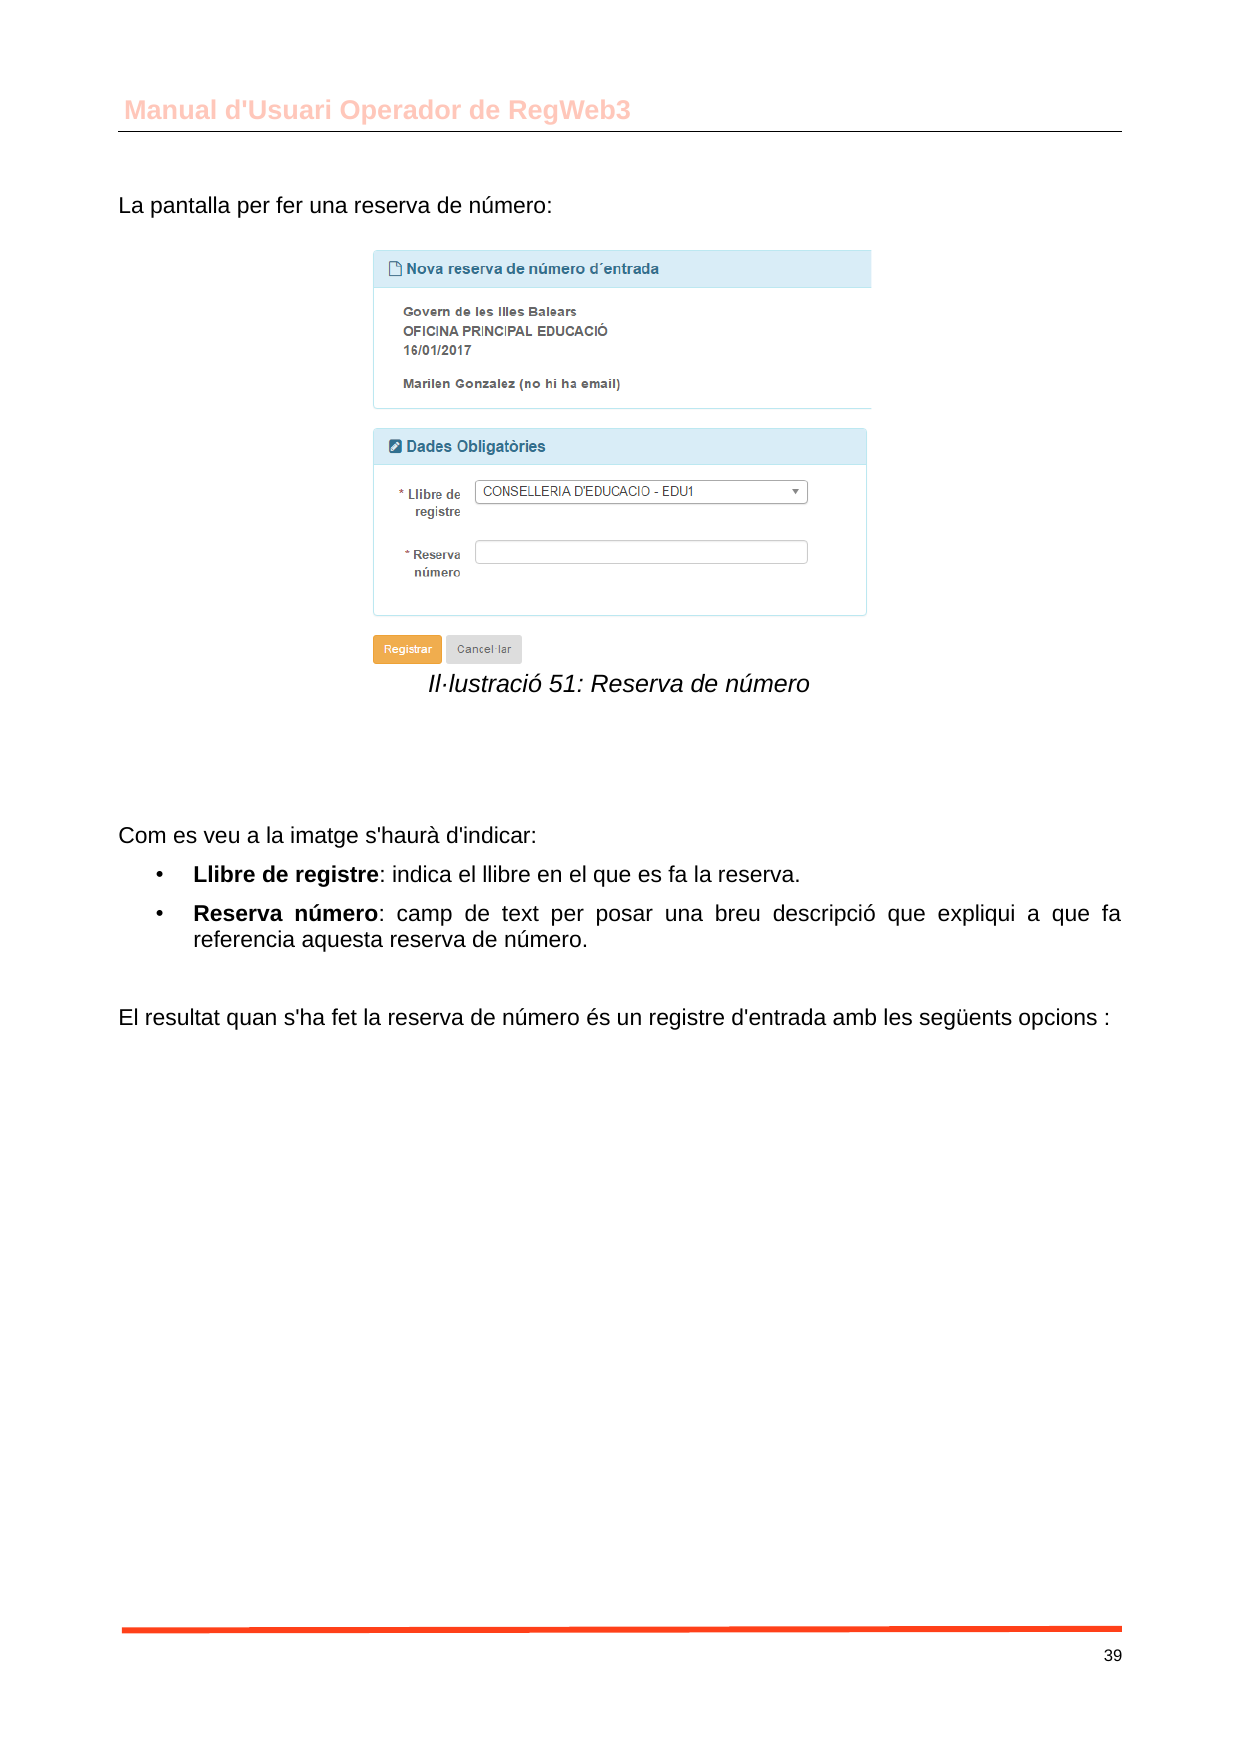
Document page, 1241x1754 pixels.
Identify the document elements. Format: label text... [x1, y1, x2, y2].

text La pantalla per fer una reserva de número: [118, 192, 1122, 218]
text Il·lustració 51: Reserva de número [278, 243, 962, 698]
text Com es veu a la imatge s'haurà d'indicar: [118, 822, 1122, 848]
list Llibre de registre: indica el llibre en el que es fa la reserva. [156, 861, 1122, 887]
list Reserva número: camp de text per posar una breu descripció que expliqui a que fa referencia aquesta reserva de número. [156, 899, 1122, 952]
text El resultat quan s'ha fet la reserva de número és un registre d'entrada amb les següents opcions : [118, 1004, 1122, 1030]
